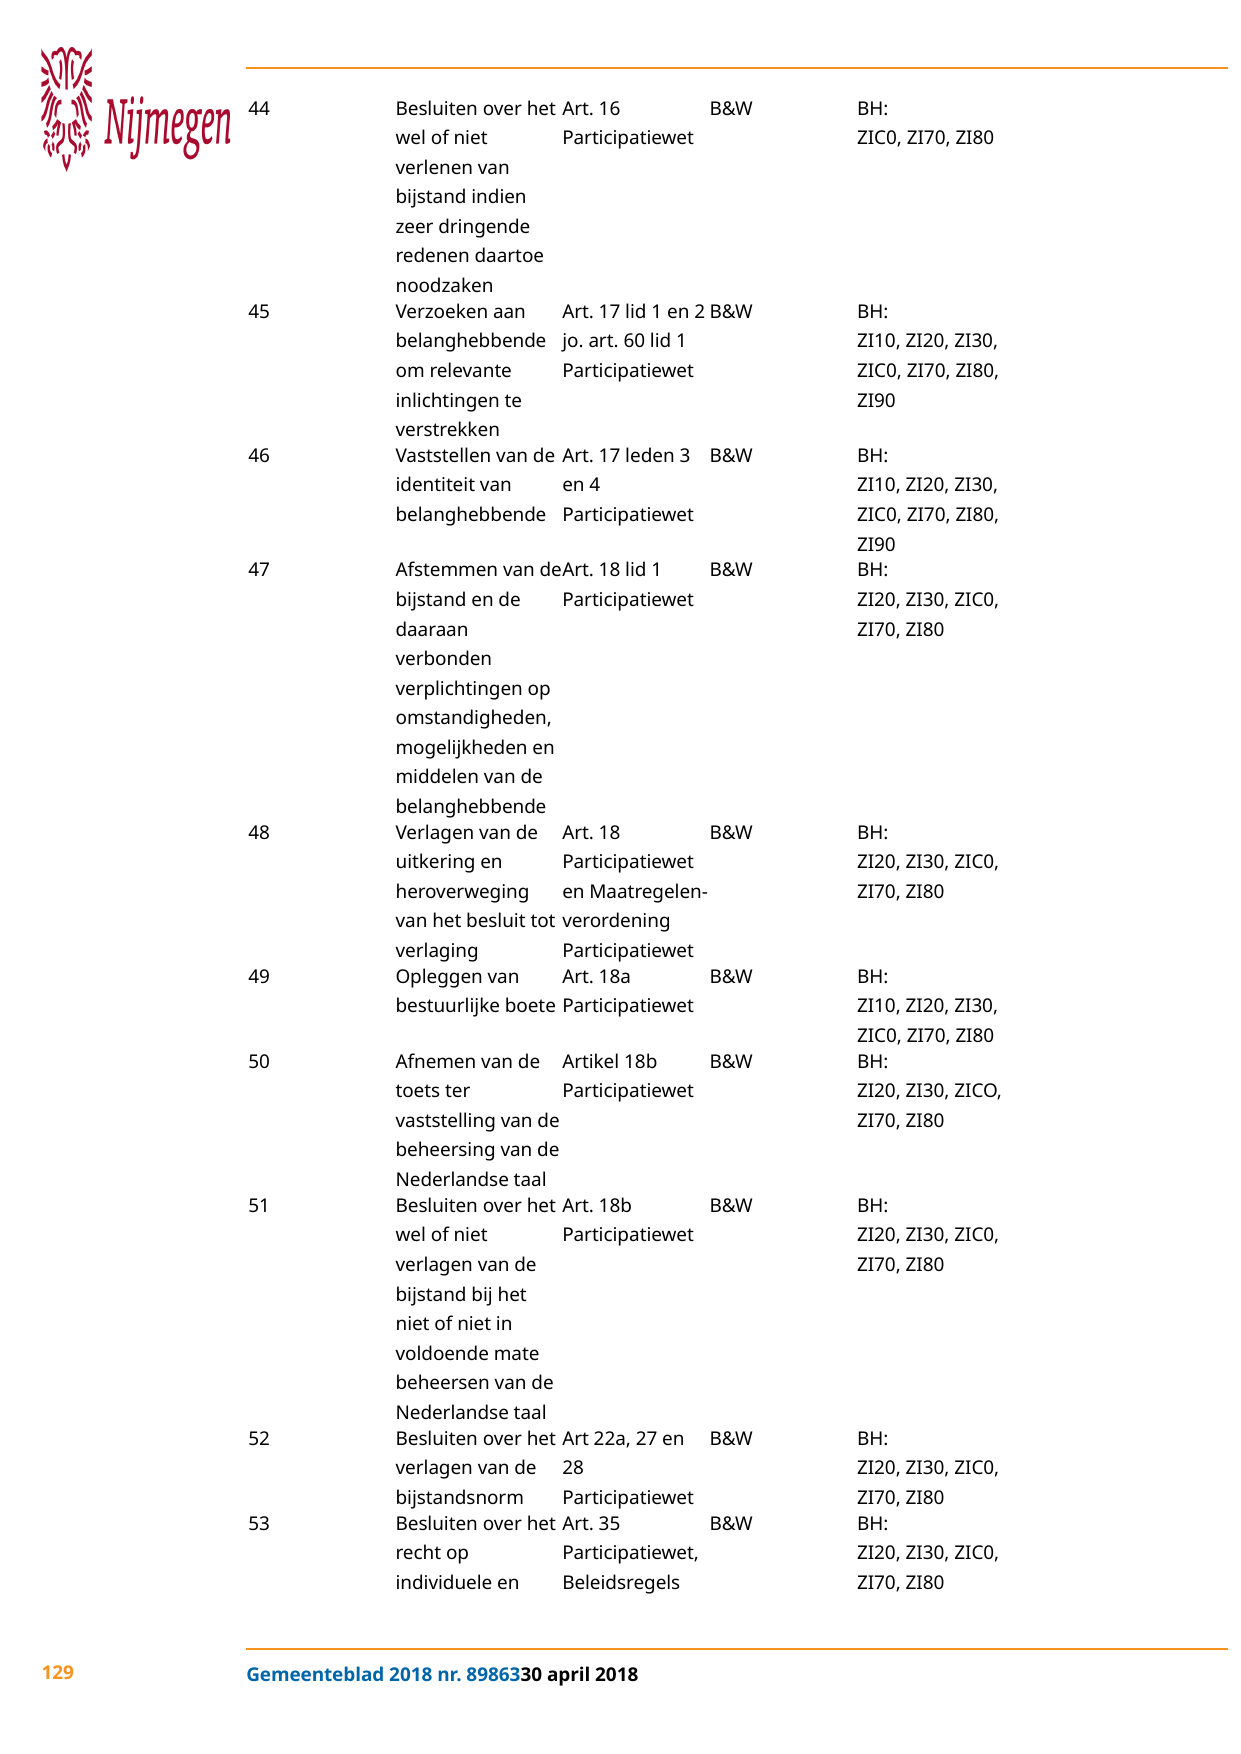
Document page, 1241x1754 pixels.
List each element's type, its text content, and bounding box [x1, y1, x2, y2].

table_cell B&W [709, 963, 857, 1048]
table_cell BH: ZI20, ZI30, ZIC0, ZI70, ZI80 [857, 819, 1004, 963]
table_cell Besluiten over het wel of niet verlagen van de bijstand bij het niet of niet in voldoende mate beheersen van de Nederlandse taal [395, 1192, 562, 1425]
table_cell 47 [248, 557, 395, 819]
table_cell BH: ZI10, ZI20, ZI30, ZIC0, ZI70, ZI80, ZI90 [857, 298, 1004, 442]
table_cell Art. 17 lid 1 en 2 jo. art. 60 lid 1 Participatiewet [562, 298, 709, 442]
table_cell B&W [709, 819, 857, 963]
table_cell BH: ZI20, ZI30, ZIC0, ZI70, ZI80 [857, 1192, 1004, 1425]
table_cell [1004, 557, 1152, 819]
table_cell Opleggen van bestuurlijke boete [395, 963, 562, 1048]
table_cell Art. 18a Participatiewet [562, 963, 709, 1048]
table_cell BH: ZI20, ZI30, ZIC0, ZI70, ZI80 [857, 1510, 1004, 1594]
table_cell 53 [248, 1510, 395, 1594]
table_cell B&W [709, 95, 857, 298]
table_cell BH: ZI20, ZI30, ZIC0, ZI70, ZI80 [857, 557, 1004, 819]
table_cell B&W [709, 1048, 857, 1192]
table_cell [1004, 963, 1152, 1048]
table_cell Art 22a, 27 en 28 Participatiewet [562, 1425, 709, 1510]
table_cell Besluiten over het verlagen van de bijstandsnorm [395, 1425, 562, 1510]
table_cell Art. 35 Participatiewet, Beleidsregels [562, 1510, 709, 1594]
table_cell 50 [248, 1048, 395, 1192]
table_cell B&W [709, 442, 857, 557]
picture [41, 47, 231, 172]
table_cell [1004, 1510, 1152, 1594]
table_cell [1004, 95, 1152, 298]
table_cell [1004, 1192, 1152, 1425]
table_cell 52 [248, 1425, 395, 1510]
table_cell 49 [248, 963, 395, 1048]
table_cell Verlagen van de uitkering en heroverweging van het besluit tot verlaging [395, 819, 562, 963]
table_cell [1004, 298, 1152, 442]
table_cell Art. 18 lid 1 Participatiewet [562, 557, 709, 819]
table_cell [1004, 1425, 1152, 1510]
table_cell 51 [248, 1192, 395, 1425]
table_cell B&W [709, 557, 857, 819]
table_cell [1004, 1048, 1152, 1192]
table_cell BH: ZI10, ZI20, ZI30, ZIC0, ZI70, ZI80 [857, 963, 1004, 1048]
table_cell Art. 18 Participatiewet en Maatregelen-verordening Participatiewet [562, 819, 709, 963]
table_cell BH: ZIC0, ZI70, ZI80 [857, 95, 1004, 298]
table_cell B&W [709, 1192, 857, 1425]
table_cell [1004, 442, 1152, 557]
table_cell 44 [248, 95, 395, 298]
table_cell Besluiten over het recht op individuele en [395, 1510, 562, 1594]
table_cell Afstemmen van de bijstand en de daaraan verbonden verplichtingen op omstandigheden, mogelijkheden en middelen van de belanghebbende [395, 557, 562, 819]
table_cell B&W [709, 1510, 857, 1594]
table_cell 48 [248, 819, 395, 963]
table_cell 46 [248, 442, 395, 557]
table_cell BH: ZI10, ZI20, ZI30, ZIC0, ZI70, ZI80, ZI90 [857, 442, 1004, 557]
table_cell Vaststellen van de identiteit van belanghebbende [395, 442, 562, 557]
table_cell Afnemen van de toets ter vaststelling van de beheersing van de Nederlandse taal [395, 1048, 562, 1192]
table_cell Art. 17 leden 3 en 4 Participatiewet [562, 442, 709, 557]
table_cell B&W [709, 298, 857, 442]
table_cell BH: ZI20, ZI30, ZIC0, ZI70, ZI80 [857, 1425, 1004, 1510]
table_cell Artikel 18b Participatiewet [562, 1048, 709, 1192]
table_cell Besluiten over het wel of niet verlenen van bijstand indien zeer dringende redenen daartoe noodzaken [395, 95, 562, 298]
table_cell Art. 16 Participatiewet [562, 95, 709, 298]
table_cell Verzoeken aan belanghebbende om relevante inlichtingen te verstrekken [395, 298, 562, 442]
table_cell 45 [248, 298, 395, 442]
table_cell [1004, 819, 1152, 963]
table_cell B&W [709, 1425, 857, 1510]
table_cell BH: ZI20, ZI30, ZICO, ZI70, ZI80 [857, 1048, 1004, 1192]
table_cell Art. 18b Participatiewet [562, 1192, 709, 1425]
